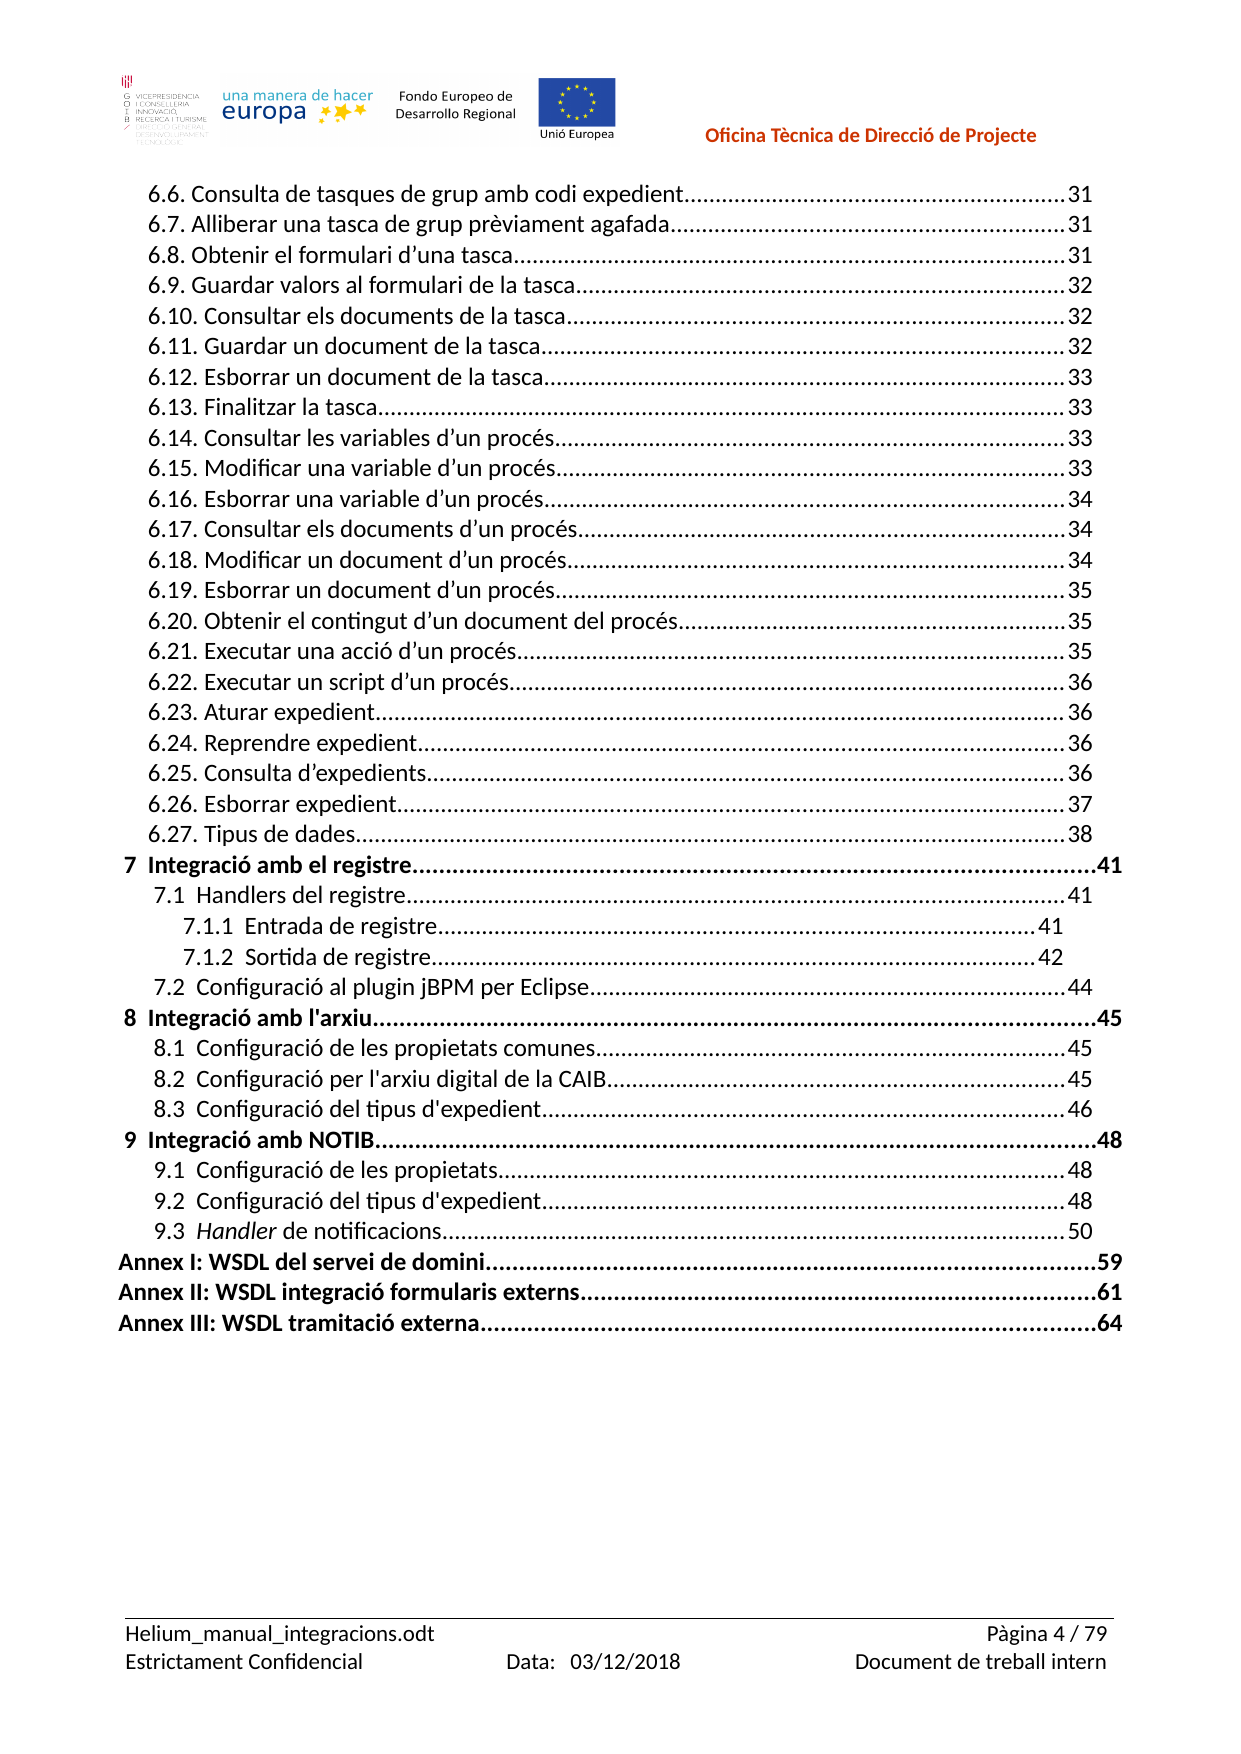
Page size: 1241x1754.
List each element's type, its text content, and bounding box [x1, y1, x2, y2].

text 7.1 Handlers del registre 41 [148, 880, 1122, 910]
picture [219, 73, 621, 147]
text 6.21. Executar una acció d’un procés 35 [148, 636, 1122, 666]
text 7 Integració amb el registre 41 [118, 849, 1122, 880]
text 6.13. Finalitzar la tasca 33 [148, 391, 1122, 422]
text 6.22. Executar un script d’un procés 36 [148, 666, 1122, 697]
text 6.14. Consultar les variables d’un procés 33 [148, 422, 1122, 452]
text 6.6. Consulta de tasques de grup amb codi expedient 31 [148, 178, 1122, 208]
text 6.26. Esborrar expedient 37 [148, 788, 1122, 819]
text 6.11. Guardar un document de la tasca 32 [148, 330, 1122, 361]
text 6.12. Esborrar un document de la tasca 33 [148, 361, 1122, 391]
text 6.10. Consultar els documents de la tasca 32 [148, 300, 1122, 330]
text 6.17. Consultar els documents d’un procés 34 [148, 513, 1122, 544]
text 8.2 Configuració per l'arxiu digital de la CAIB 45 [148, 1063, 1122, 1093]
text 6.7. Alliberar una tasca de grup prèviament agafada 31 [148, 208, 1122, 239]
text 6.24. Reprendre expedient 36 [148, 727, 1122, 758]
text 6.18. Modificar un document d’un procés 34 [148, 544, 1122, 574]
text 8 Integració amb l'arxiu 45 [118, 1002, 1122, 1032]
text 9.1 Configuració de les propietats 48 [148, 1154, 1122, 1185]
text 9 Integració amb NOTIB 48 [118, 1124, 1122, 1154]
text 6.20. Obtenir el contingut d’un document del procés 35 [148, 605, 1122, 636]
text Annex III: WSDL tramitació externa 64 [118, 1307, 1122, 1337]
text 6.25. Consulta d’expedients 36 [148, 758, 1122, 788]
text 7.1.1 Entrada de registre 41 [177, 910, 1122, 941]
text 6.23. Aturar expedient 36 [148, 697, 1122, 727]
text 7.1.2 Sortida de registre 42 [177, 941, 1122, 971]
text 8.3 Configuració del tipus d'expedient 46 [148, 1093, 1122, 1124]
text 9.2 Configuració del tipus d'expedient 48 [148, 1185, 1122, 1215]
text 6.16. Esborrar una variable d’un procés 34 [148, 483, 1122, 513]
text 6.27. Tipus de dades 38 [148, 819, 1122, 849]
text 6.8. Obtenir el formulari d’una tasca 31 [148, 239, 1122, 269]
picture [118, 73, 213, 147]
text 6.15. Modificar una variable d’un procés 33 [148, 452, 1122, 483]
text Annex II: WSDL integració formularis externs 61 [118, 1276, 1122, 1307]
text 6.9. Guardar valors al formulari de la tasca 32 [148, 269, 1122, 300]
text 6.19. Esborrar un document d’un procés 35 [148, 574, 1122, 605]
text 7.2 Configuració al plugin jBPM per Eclipse 44 [148, 971, 1122, 1002]
text Annex I: WSDL del servei de domini 59 [118, 1246, 1122, 1276]
text 8.1 Configuració de les propietats comunes 45 [148, 1032, 1122, 1063]
text 9.3 Handler de notificacions 50 [148, 1215, 1122, 1246]
